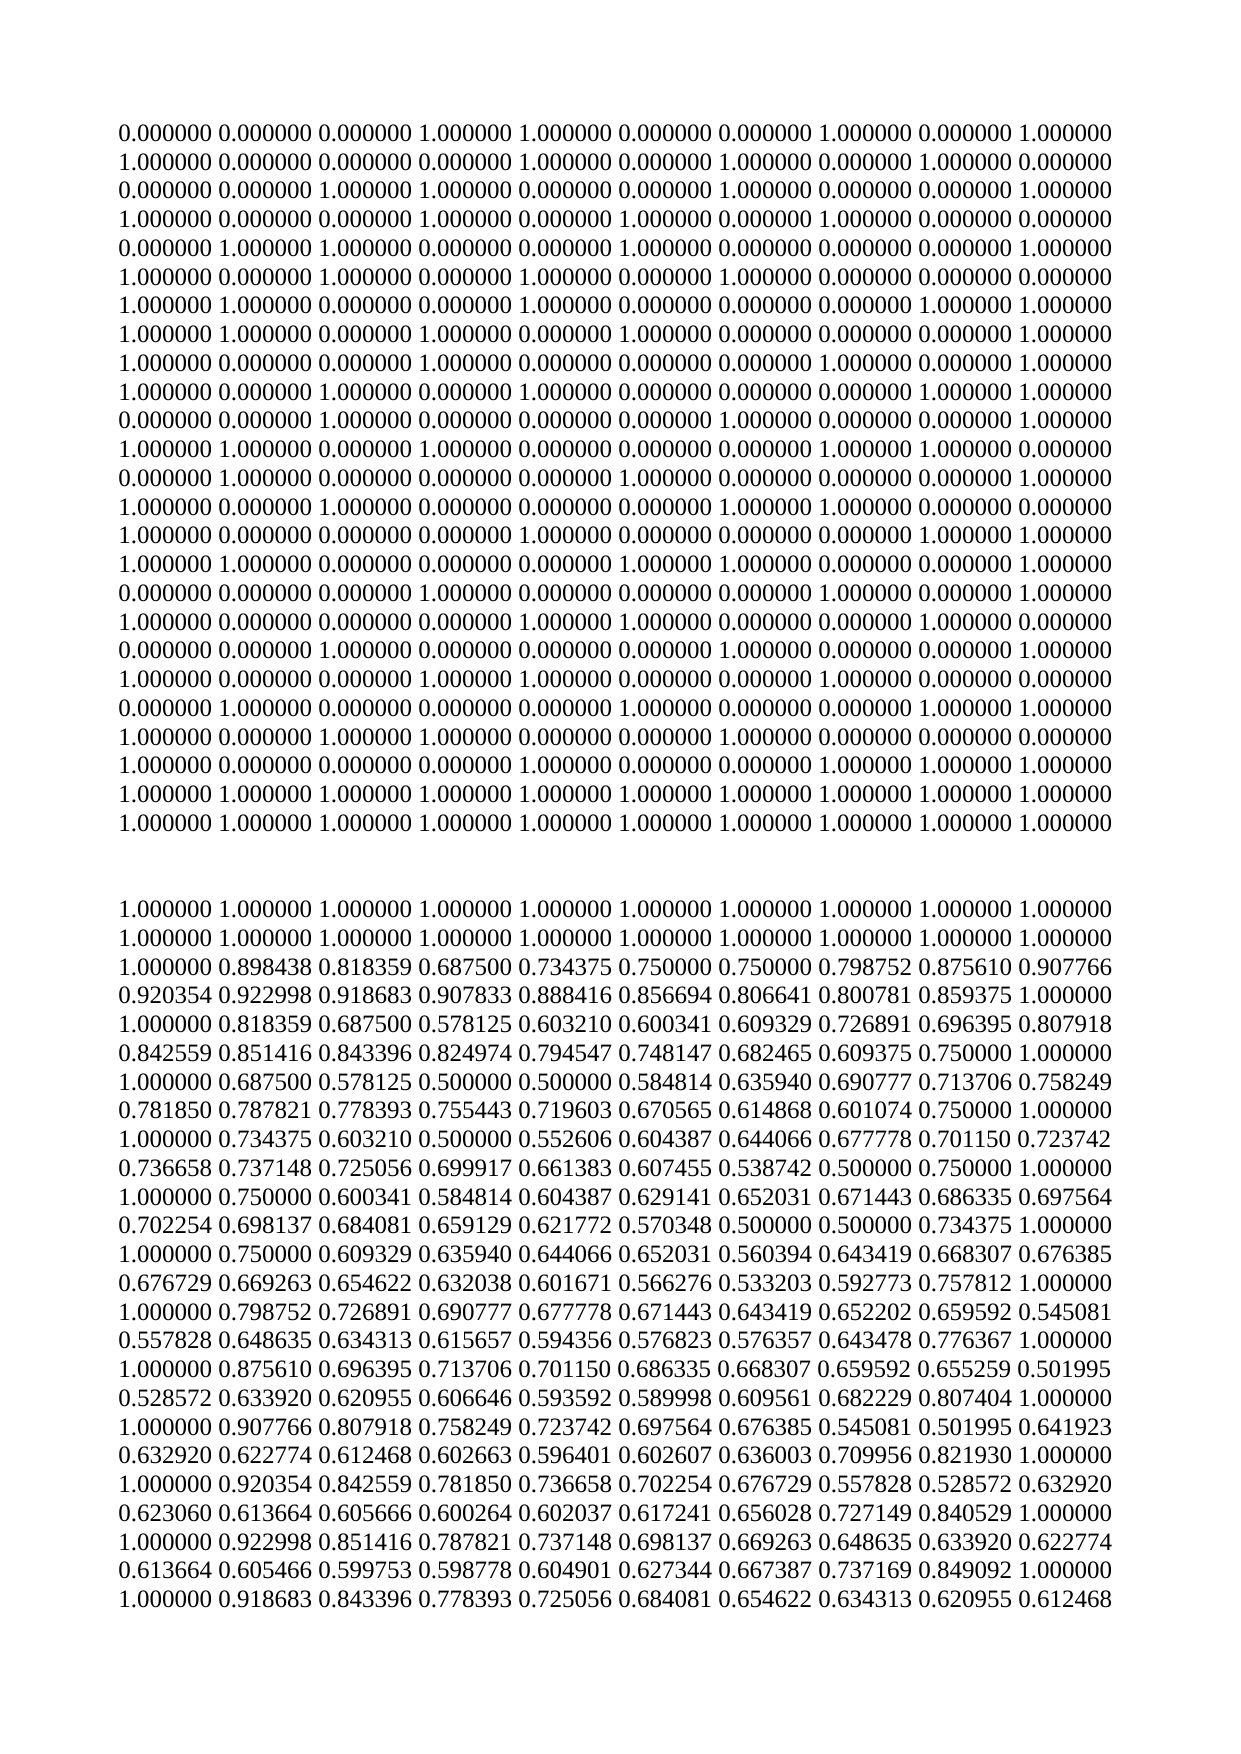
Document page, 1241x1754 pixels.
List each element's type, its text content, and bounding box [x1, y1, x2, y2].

text 1.000000 1.000000 0.000000 1.000000 0.000000 0.000000 0.000000 1.000000 1.000000 0.000000 0.000000 1.000000 0.000000 0.000000 0.000000 1.000000 0.000000 0.000000 0.000000 1.000000 [118, 434, 1122, 492]
text 1.000000 0.000000 1.000000 0.000000 1.000000 0.000000 1.000000 0.000000 0.000000 0.000000 1.000000 1.000000 0.000000 0.000000 1.000000 0.000000 0.000000 0.000000 1.000000 1.000000 [118, 262, 1122, 319]
text 1.000000 0.000000 1.000000 0.000000 0.000000 0.000000 1.000000 1.000000 0.000000 0.000000 1.000000 0.000000 0.000000 0.000000 1.000000 0.000000 0.000000 0.000000 1.000000 1.000000 [118, 492, 1122, 549]
text 0.000000 0.000000 0.000000 1.000000 1.000000 0.000000 0.000000 1.000000 0.000000 1.000000 [118, 118, 1122, 147]
text 1.000000 1.000000 0.000000 1.000000 0.000000 1.000000 0.000000 0.000000 0.000000 1.000000 1.000000 0.000000 0.000000 1.000000 0.000000 0.000000 0.000000 1.000000 0.000000 1.000000 [118, 319, 1122, 377]
text 1.000000 0.687500 0.578125 0.500000 0.500000 0.584814 0.635940 0.690777 0.713706 0.758249 0.781850 0.787821 0.778393 0.755443 0.719603 0.670565 0.614868 0.601074 0.750000 1.000000 [118, 1067, 1122, 1124]
text 1.000000 1.000000 0.000000 0.000000 0.000000 1.000000 1.000000 0.000000 0.000000 1.000000 0.000000 0.000000 0.000000 1.000000 0.000000 0.000000 0.000000 1.000000 0.000000 1.000000 [118, 549, 1122, 607]
text 1.000000 0.750000 0.609329 0.635940 0.644066 0.652031 0.560394 0.643419 0.668307 0.676385 0.676729 0.669263 0.654622 0.632038 0.601671 0.566276 0.533203 0.592773 0.757812 1.000000 [118, 1239, 1122, 1297]
text 1.000000 0.920354 0.842559 0.781850 0.736658 0.702254 0.676729 0.557828 0.528572 0.632920 0.623060 0.613664 0.605666 0.600264 0.602037 0.617241 0.656028 0.727149 0.840529 1.000000 [118, 1469, 1122, 1527]
text 1.000000 0.000000 0.000000 1.000000 1.000000 0.000000 0.000000 1.000000 0.000000 0.000000 0.000000 1.000000 0.000000 0.000000 0.000000 1.000000 0.000000 0.000000 1.000000 1.000000 [118, 664, 1122, 722]
text 1.000000 0.875610 0.696395 0.713706 0.701150 0.686335 0.668307 0.659592 0.655259 0.501995 0.528572 0.633920 0.620955 0.606646 0.593592 0.589998 0.609561 0.682229 0.807404 1.000000 [118, 1354, 1122, 1412]
text 1.000000 0.918683 0.843396 0.778393 0.725056 0.684081 0.654622 0.634313 0.620955 0.612468 [118, 1584, 1122, 1613]
text 1.000000 0.907766 0.807918 0.758249 0.723742 0.697564 0.676385 0.545081 0.501995 0.641923 0.632920 0.622774 0.612468 0.602663 0.596401 0.602607 0.636003 0.709956 0.821930 1.000000 [118, 1412, 1122, 1469]
text 1.000000 0.750000 0.600341 0.584814 0.604387 0.629141 0.652031 0.671443 0.686335 0.697564 0.702254 0.698137 0.684081 0.659129 0.621772 0.570348 0.500000 0.500000 0.734375 1.000000 [118, 1182, 1122, 1239]
text 1.000000 0.734375 0.603210 0.500000 0.552606 0.604387 0.644066 0.677778 0.701150 0.723742 0.736658 0.737148 0.725056 0.699917 0.661383 0.607455 0.538742 0.500000 0.750000 1.000000 [118, 1124, 1122, 1182]
text 1.000000 0.000000 0.000000 0.000000 1.000000 0.000000 1.000000 0.000000 1.000000 0.000000 0.000000 0.000000 1.000000 1.000000 0.000000 0.000000 1.000000 0.000000 0.000000 1.000000 [118, 147, 1122, 204]
text 1.000000 0.922998 0.851416 0.787821 0.737148 0.698137 0.669263 0.648635 0.633920 0.622774 0.613664 0.605466 0.599753 0.598778 0.604901 0.627344 0.667387 0.737169 0.849092 1.000000 [118, 1527, 1122, 1584]
text 1.000000 1.000000 1.000000 1.000000 1.000000 1.000000 1.000000 1.000000 1.000000 1.000000 1.000000 1.000000 1.000000 1.000000 1.000000 1.000000 1.000000 1.000000 1.000000 1.000000 [118, 894, 1122, 952]
text 1.000000 0.798752 0.726891 0.690777 0.677778 0.671443 0.643419 0.652202 0.659592 0.545081 0.557828 0.648635 0.634313 0.615657 0.594356 0.576823 0.576357 0.643478 0.776367 1.000000 [118, 1297, 1122, 1354]
text 1.000000 0.000000 1.000000 0.000000 1.000000 0.000000 0.000000 0.000000 1.000000 1.000000 0.000000 0.000000 1.000000 0.000000 0.000000 0.000000 1.000000 0.000000 0.000000 1.000000 [118, 377, 1122, 434]
text 1.000000 0.000000 1.000000 1.000000 0.000000 0.000000 1.000000 0.000000 0.000000 0.000000 1.000000 0.000000 0.000000 0.000000 1.000000 0.000000 0.000000 1.000000 1.000000 1.000000 [118, 722, 1122, 779]
text 1.000000 0.818359 0.687500 0.578125 0.603210 0.600341 0.609329 0.726891 0.696395 0.807918 0.842559 0.851416 0.843396 0.824974 0.794547 0.748147 0.682465 0.609375 0.750000 1.000000 [118, 1009, 1122, 1067]
text 1.000000 0.000000 0.000000 1.000000 0.000000 1.000000 0.000000 1.000000 0.000000 0.000000 0.000000 1.000000 1.000000 0.000000 0.000000 1.000000 0.000000 0.000000 0.000000 1.000000 [118, 204, 1122, 262]
text 1.000000 0.000000 0.000000 0.000000 1.000000 1.000000 0.000000 0.000000 1.000000 0.000000 0.000000 0.000000 1.000000 0.000000 0.000000 0.000000 1.000000 0.000000 0.000000 1.000000 [118, 607, 1122, 664]
text 1.000000 1.000000 1.000000 1.000000 1.000000 1.000000 1.000000 1.000000 1.000000 1.000000 1.000000 1.000000 1.000000 1.000000 1.000000 1.000000 1.000000 1.000000 1.000000 1.000000 [118, 779, 1122, 837]
text 1.000000 0.898438 0.818359 0.687500 0.734375 0.750000 0.750000 0.798752 0.875610 0.907766 0.920354 0.922998 0.918683 0.907833 0.888416 0.856694 0.806641 0.800781 0.859375 1.000000 [118, 952, 1122, 1009]
